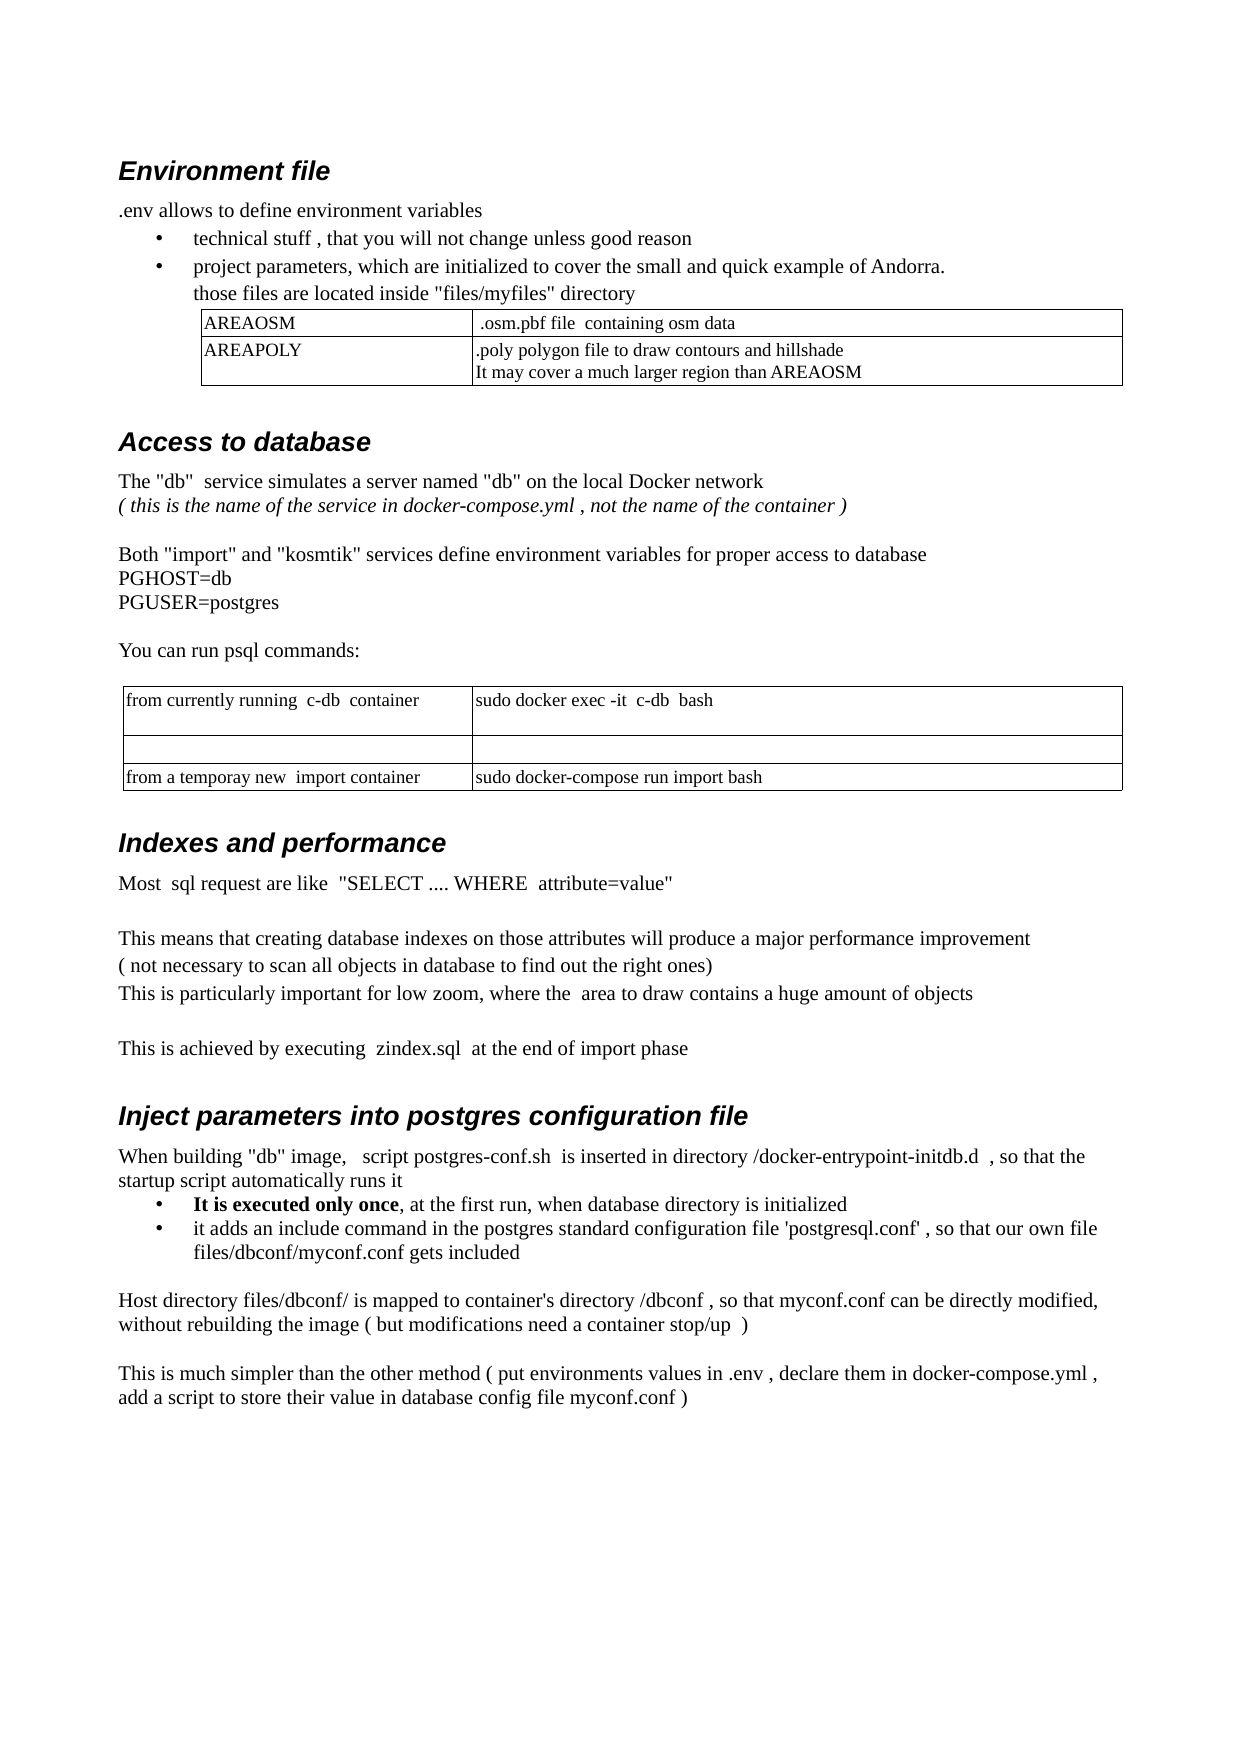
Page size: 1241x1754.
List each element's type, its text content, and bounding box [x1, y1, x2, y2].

subtitle Inject parameters into postgres configuration file [118, 1100, 1122, 1131]
table_cell AREAPOLY [202, 337, 472, 385]
subtitle Environment file [118, 155, 1122, 186]
table_cell [473, 736, 1122, 762]
list it adds an include command in the postgres standard configuration file 'postgresql.conf' , so that our own file files/dbconf/myconf.conf gets included [156, 1216, 1122, 1264]
table_header from currently running c-db container [124, 687, 472, 735]
subtitle Access to database [118, 426, 1122, 457]
table_cell .poly polygon file to draw contours and hillshade It may cover a much larger region than AREAOSM [473, 337, 1122, 385]
text PGUSER=postgres [118, 590, 1122, 614]
text PGHOST=db [118, 566, 1122, 590]
text When building "db" image, script postgres-conf.sh is inserted in directory /docker-entrypoint-initdb.d , so that the startup script automatically runs it [118, 1144, 1122, 1192]
text This is achieved by executing zindex.sql at the end of import phase [118, 1036, 1122, 1060]
table_cell from a temporay new import container [124, 764, 472, 790]
list technical stuff , that you will not change unless good reason [156, 226, 1122, 250]
table_cell sudo docker-compose run import bash [473, 764, 1122, 790]
text Most sql request are like "SELECT .... WHERE attribute=value" [118, 870, 1122, 894]
table_header .osm.pbf file containing osm data [473, 310, 1122, 336]
text The "db" service simulates a server named "db" on the local Docker network [118, 469, 1122, 493]
text This is particularly important for low zoom, where the area to draw contains a huge amount of objects [118, 981, 1122, 1005]
text You can run psql commands: [118, 638, 1122, 662]
text Both "import" and "kosmtik" services define environment variables for proper access to database [118, 542, 1122, 566]
text This is much simpler than the other method ( put environments values in .env , declare them in docker-compose.yml , add a script to store their value in database config file myconf.conf ) [118, 1361, 1122, 1409]
text .env allows to define environment variables [118, 198, 1122, 222]
text ( this is the name of the service in docker-compose.yml , not the name of the container ) [118, 493, 1122, 517]
list project parameters, which are initialized to cover the small and quick example of Andorra. those files are located inside "files/myfiles" directory [156, 254, 1122, 305]
list It is executed only once, at the first run, when database directory is initialized [156, 1192, 1122, 1216]
table_cell [124, 736, 472, 762]
subtitle Indexes and performance [118, 827, 1122, 858]
text Host directory files/dbconf/ is mapped to container's directory /dbconf , so that myconf.conf can be directly modified, without rebuilding the image ( but modifications need a container stop/up ) [118, 1288, 1122, 1336]
table_header AREAOSM [202, 310, 472, 336]
table_header sudo docker exec -it c-db bash [473, 687, 1122, 735]
text This means that creating database indexes on those attributes will produce a major performance improvement ( not necessary to scan all objects in database to find out the right ones) [118, 926, 1122, 977]
